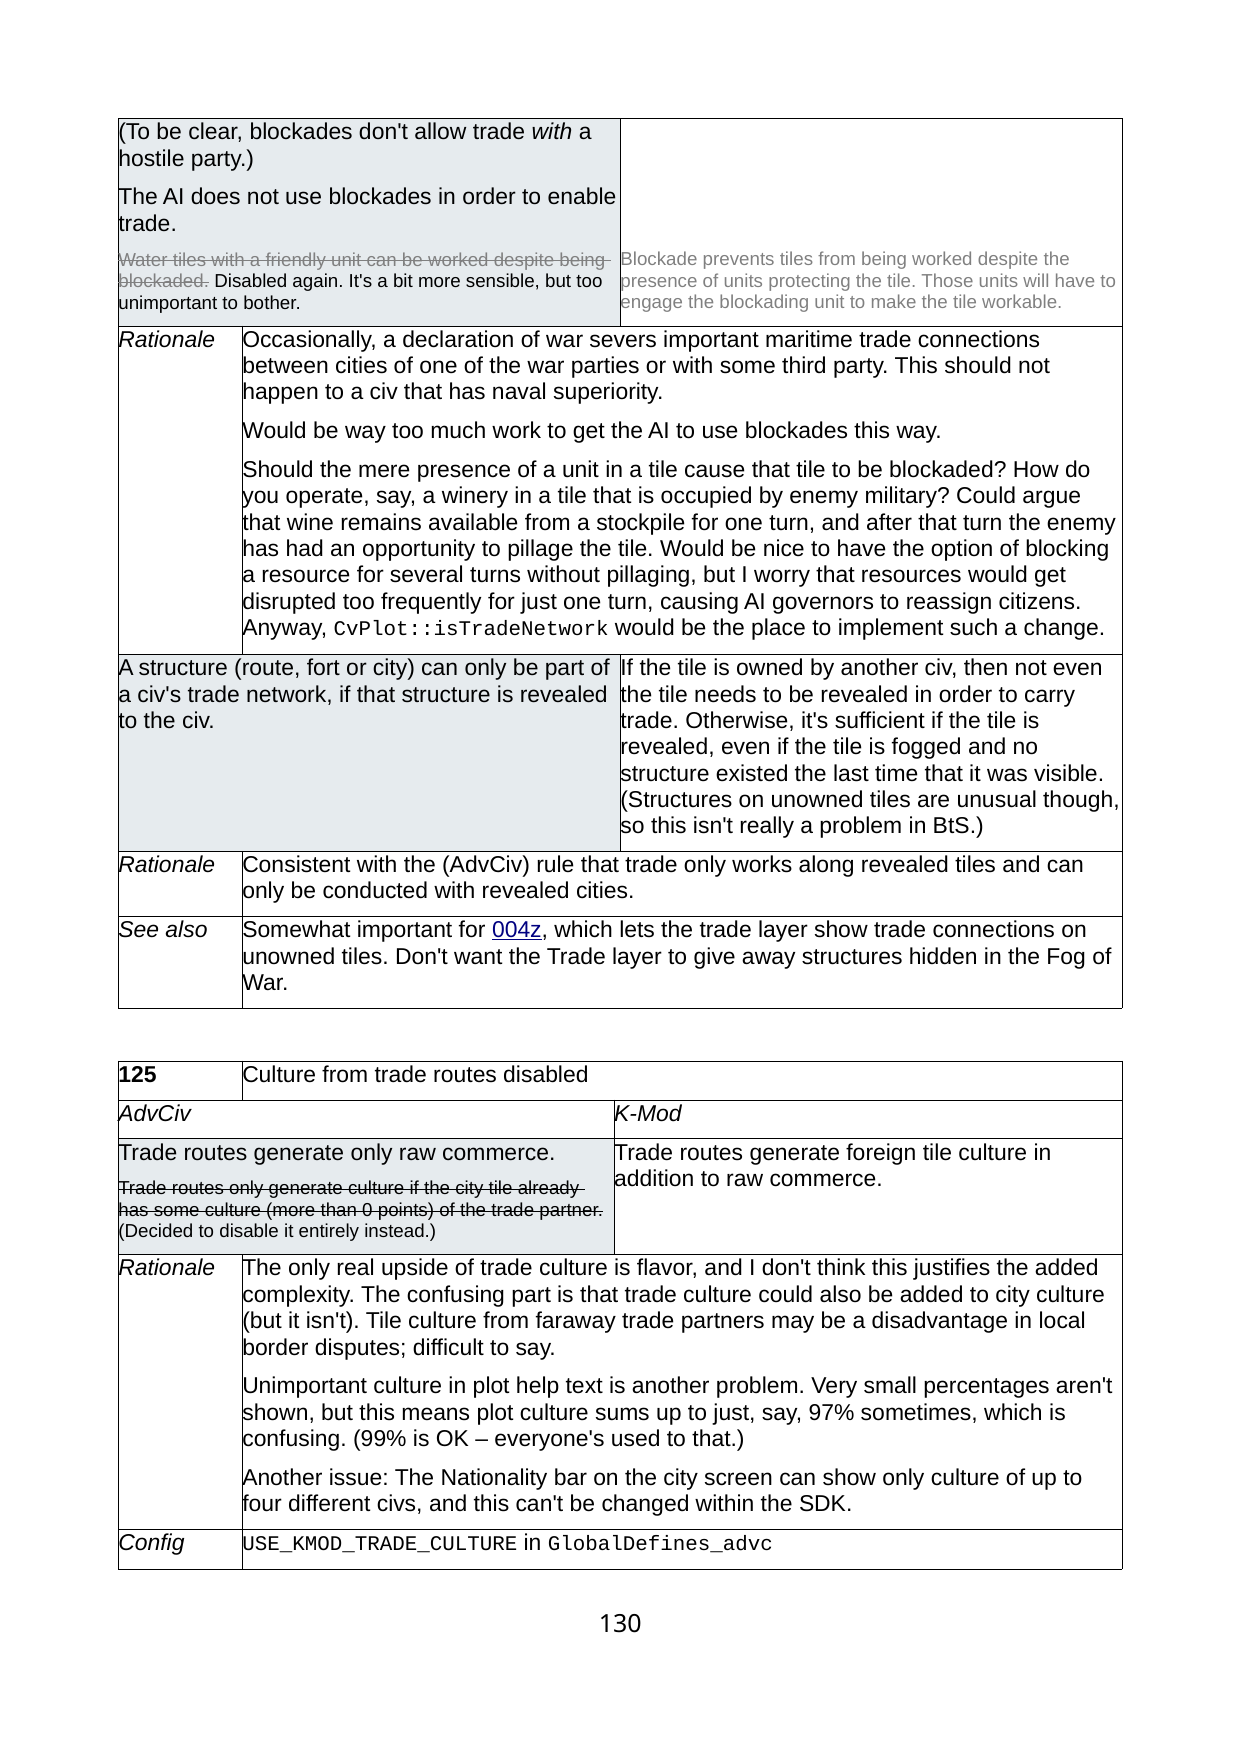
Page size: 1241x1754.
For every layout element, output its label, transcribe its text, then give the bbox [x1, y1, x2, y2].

table_cell (To be clear, blockades don't allow trade with a hostile party.) The AI does not use blockades in order to enable trade. Water tiles with a friendly unit can be worked despite being blockaded. Disabled again. It's a bit more sensible, but too unimportant to bother. [119, 119, 620, 326]
table_cell Occasionally, a declaration of war severs important maritime trade connections between cities of one of the war parties or with some third party. This should not happen to a civ that has naval superiority. Would be way too much work to get the AI to use blockades this way. Should the mere presence of a unit in a tile cause that tile to be blockaded? How do you operate, say, a winery in a tile that is occupied by enemy military? Could argue that wine remains available from a stockpile for one turn, and after that turn the enemy has had an opportunity to pillage the tile. Would be nice to have the option of blocking a resource for several turns without pillaging, but I worry that resources would get disrupted too frequently for just one turn, causing AI governors to reassign citizens. Anyway, CvPlot::isTradeNetwork would be the place to implement such a change. [243, 327, 1122, 654]
table_cell Rationale [119, 1255, 242, 1529]
table_cell Blockade prevents tiles from being worked despite the presence of units protecting the tile. Those units will have to engage the blockading unit to make the tile workable. [621, 119, 1122, 326]
table_cell The only real upside of trade culture is flavor, and I don't think this justifies the added complexity. The confusing part is that trade culture could also be added to city culture (but it isn't). Tile culture from faraway trade partners may be a disadvantage in local border disputes; difficult to say. Unimportant culture in plot help text is another problem. Very small percentages aren't shown, but this means plot culture sums up to just, say, 97% sometimes, which is confusing. (99% is OK – everyone's used to that.) Another issue: The Nationality bar on the city screen can show only culture of up to four different civs, and this can't be changed within the SDK. [243, 1255, 1122, 1529]
table_cell USE_KMOD_TRADE_CULTURE in GlobalDefines_advc [243, 1530, 1122, 1569]
table_cell AdvCiv [119, 1101, 614, 1138]
table_cell Somewhat important for 004z, which lets the trade layer show trade connections on unowned tiles. Don't want the Trade layer to give away structures hidden in the Fog of War. [243, 917, 1122, 1008]
table_cell A structure (route, fort or city) can only be part of a civ's trade network, if that structure is revealed to the civ. [119, 655, 620, 851]
table_cell Trade routes generate only raw commerce. Trade routes only generate culture if the city tile already has some culture (more than 0 points) of the trade partner. (Decided to disable it entirely instead.) [119, 1139, 614, 1254]
table_cell See also [119, 917, 242, 1008]
table_cell Consistent with the (AdvCiv) rule that trade only works along revealed tiles and can only be conducted with revealed cities. [243, 852, 1122, 916]
table_header 125 [119, 1062, 242, 1099]
table_cell Config [119, 1530, 242, 1569]
table_cell If the tile is owned by another civ, then not even the tile needs to be revealed in order to carry trade. Otherwise, it's sufficient if the tile is revealed, even if the tile is fogged and no structure existed the last time that it was visible. (Structures on unowned tiles are unusual though, so this isn't really a problem in BtS.) [621, 655, 1122, 851]
table_cell Rationale [119, 327, 242, 654]
table_cell Trade routes generate foreign tile culture in addition to raw commerce. [615, 1139, 1122, 1254]
table_cell K-Mod [615, 1101, 1122, 1138]
table_cell Rationale [119, 852, 242, 916]
table_header Culture from trade routes disabled [243, 1062, 1122, 1099]
